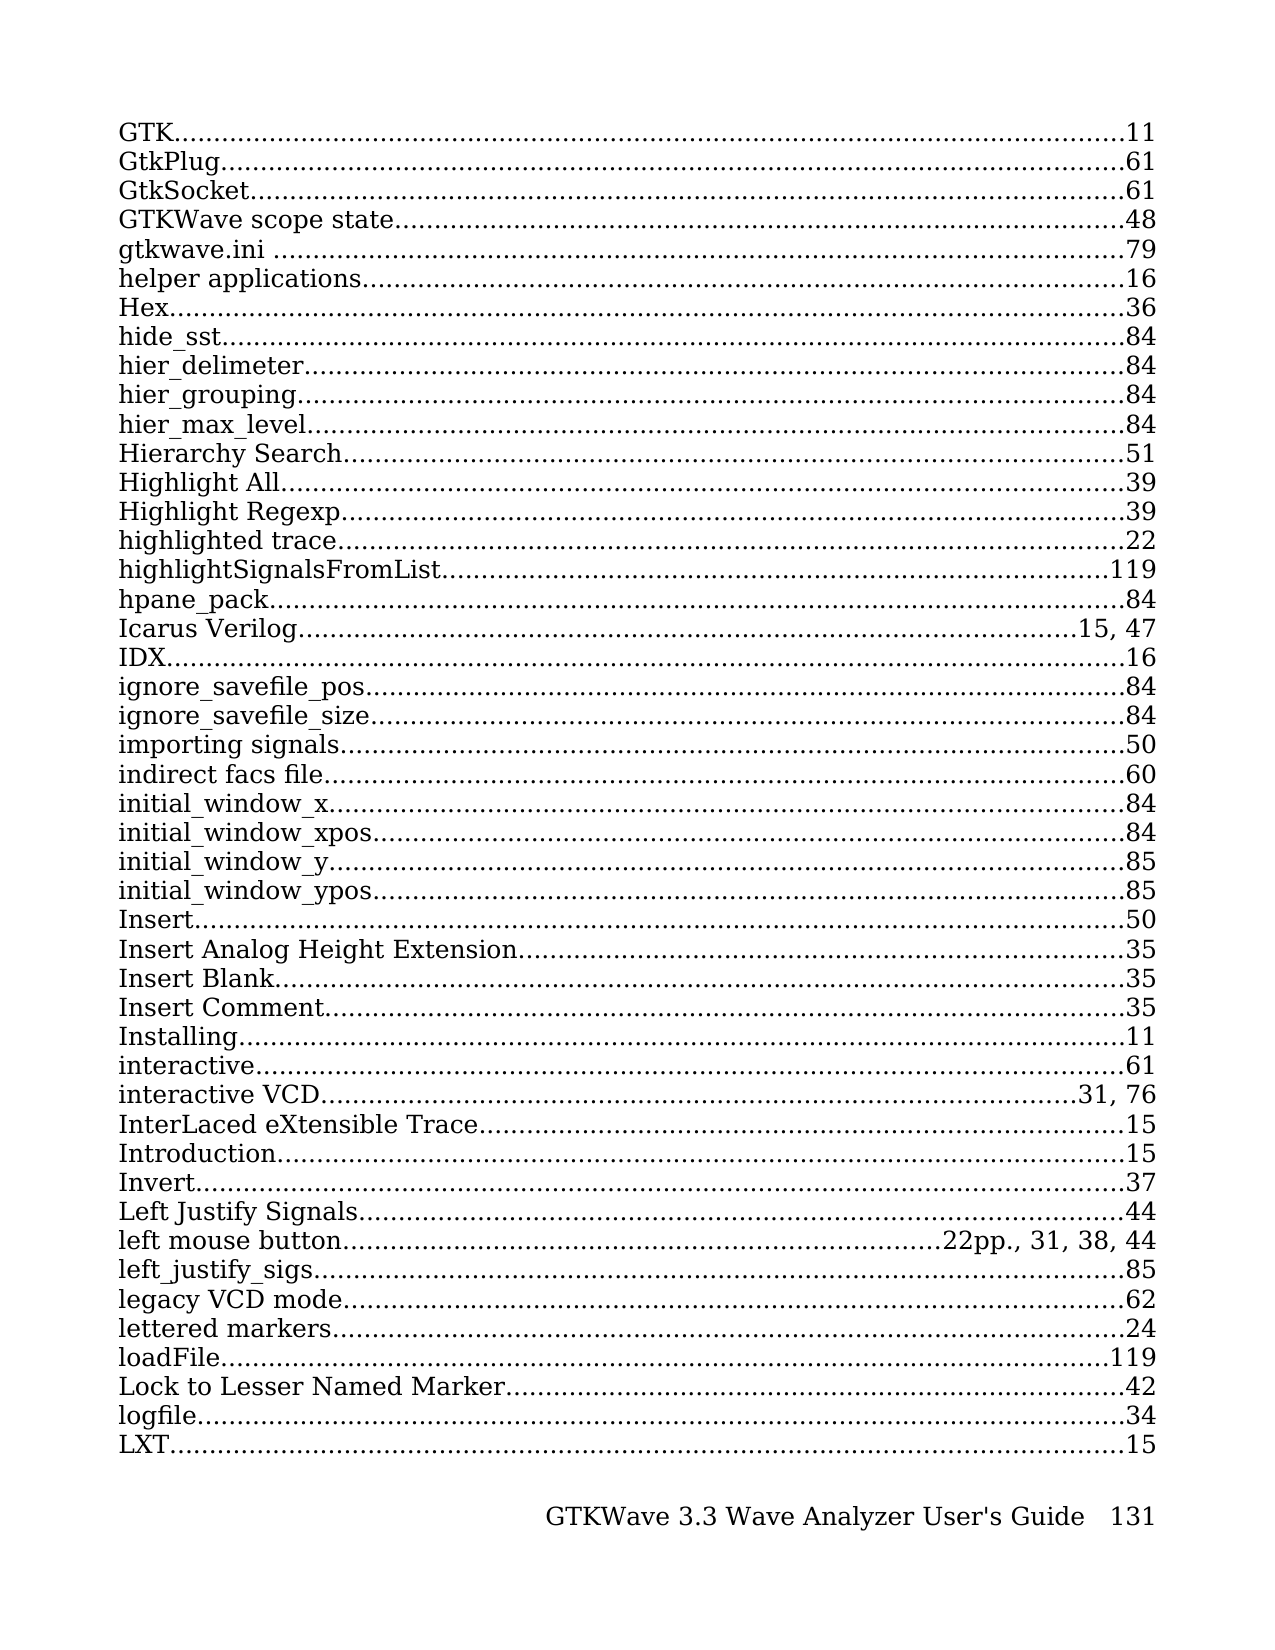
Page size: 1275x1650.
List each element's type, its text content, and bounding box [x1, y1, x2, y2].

text GTK 11 [118, 118, 1157, 147]
text Hierarchy Search 51 [118, 439, 1157, 468]
text legacy VCD mode 62 [118, 1285, 1157, 1314]
text lettered markers 24 [118, 1314, 1157, 1343]
text Insert 50 [118, 906, 1157, 935]
text Insert Analog Height Extension 35 [118, 935, 1157, 964]
text initial_window_y 85 [118, 847, 1157, 876]
text Highlight Regexp 39 [118, 497, 1157, 526]
text GtkSocket 61 [118, 176, 1157, 206]
text left mouse button 22pp., 31, 38, 44 [118, 1226, 1157, 1256]
text ignore_savefile_size 84 [118, 701, 1157, 731]
text Lock to Lesser Named Marker 42 [118, 1372, 1157, 1401]
text initial_window_xpos 84 [118, 818, 1157, 847]
text hide_sst 84 [118, 322, 1157, 351]
text Introduction 15 [118, 1139, 1157, 1168]
text Installing 11 [118, 1022, 1157, 1051]
text logfile 34 [118, 1401, 1157, 1431]
text loadFile 119 [118, 1343, 1157, 1372]
text gtkwave.ini 79 [118, 235, 1157, 264]
text Invert 37 [118, 1168, 1157, 1197]
text ignore_savefile_pos 84 [118, 672, 1157, 701]
text initial_window_x 84 [118, 789, 1157, 818]
text Insert Comment 35 [118, 993, 1157, 1022]
text GtkPlug 61 [118, 147, 1157, 176]
text Highlight All 39 [118, 468, 1157, 497]
text interactive 61 [118, 1051, 1157, 1081]
text initial_window_ypos 85 [118, 876, 1157, 906]
text left_justify_sigs 85 [118, 1256, 1157, 1285]
text GTKWave scope state 48 [118, 206, 1157, 235]
text hier_grouping 84 [118, 381, 1157, 410]
text IDX 16 [118, 643, 1157, 672]
text hier_max_level 84 [118, 410, 1157, 439]
text Left Justify Signals 44 [118, 1197, 1157, 1226]
text hpane_pack 84 [118, 585, 1157, 614]
text importing signals 50 [118, 731, 1157, 760]
text highlighted trace 22 [118, 526, 1157, 556]
text indirect facs file 60 [118, 760, 1157, 789]
text Hex 36 [118, 293, 1157, 322]
text LXT 15 [118, 1431, 1157, 1460]
text highlightSignalsFromList 119 [118, 556, 1157, 585]
text hier_delimeter 84 [118, 351, 1157, 381]
text Icarus Verilog 15, 47 [118, 614, 1157, 643]
text interactive VCD 31, 76 [118, 1081, 1157, 1110]
text helper applications 16 [118, 264, 1157, 293]
text Insert Blank 35 [118, 964, 1157, 993]
text InterLaced eXtensible Trace 15 [118, 1110, 1157, 1139]
